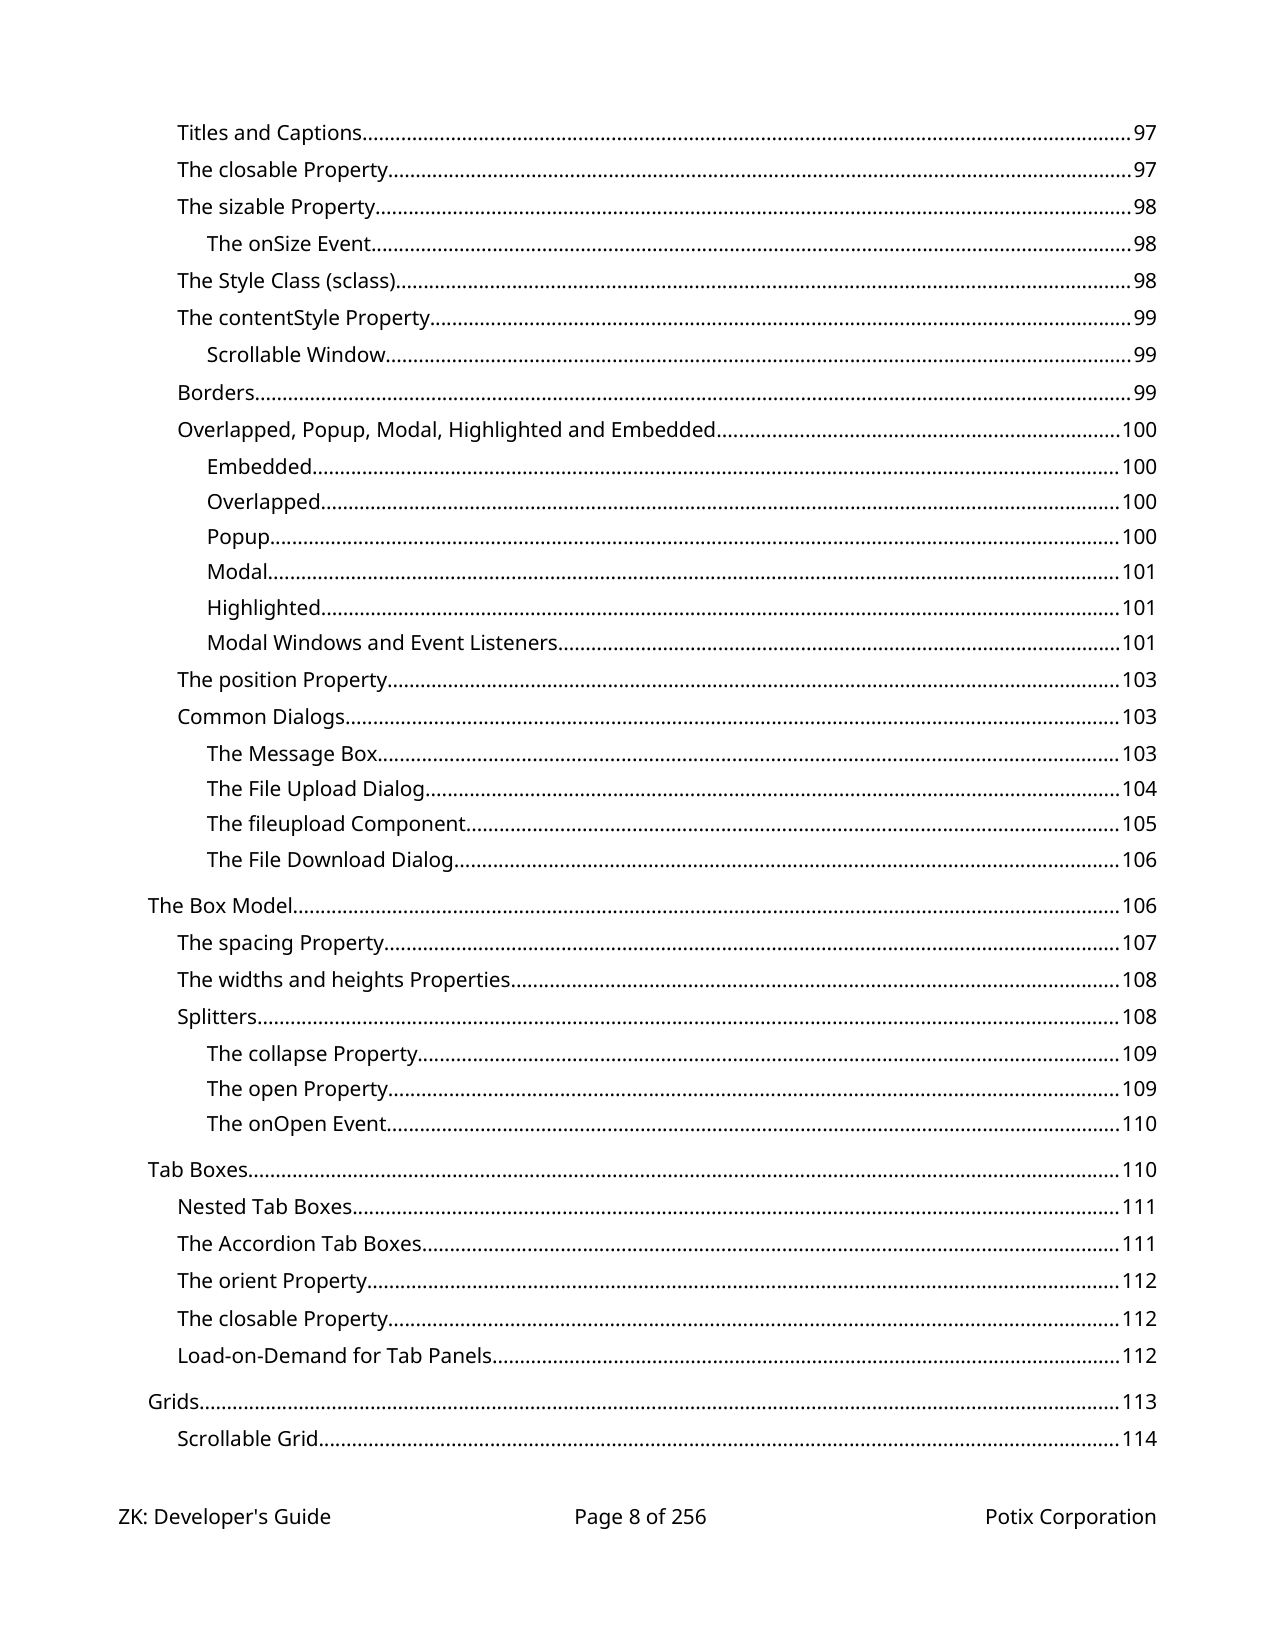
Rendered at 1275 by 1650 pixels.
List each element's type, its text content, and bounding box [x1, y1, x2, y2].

text Grids 113 [148, 1387, 1157, 1415]
text Scrollable Grid 114 [177, 1424, 1157, 1452]
text The File Download Dialog 106 [207, 845, 1157, 873]
text Tab Boxes 110 [148, 1155, 1157, 1184]
text Highlighted 101 [207, 593, 1157, 621]
text The closable Property 97 [177, 155, 1157, 183]
text Embedded 100 [207, 452, 1157, 480]
text Common Dialogs 103 [177, 702, 1157, 730]
text Modal Windows and Event Listeners 101 [207, 628, 1157, 656]
text Splitters 108 [177, 1002, 1157, 1030]
text Titles and Captions 97 [177, 118, 1157, 146]
text The Box Model 106 [148, 891, 1157, 919]
text The File Upload Dialog 104 [207, 774, 1157, 803]
text Load-on-Demand for Tab Panels 112 [177, 1341, 1157, 1369]
text The sizable Property 98 [177, 192, 1157, 221]
text Overlapped, Popup, Modal, Highlighted and Embedded 100 [177, 415, 1157, 443]
text Scrollable Window 99 [207, 341, 1157, 369]
text The open Property 109 [207, 1074, 1157, 1102]
text The onSize Event 98 [207, 229, 1157, 258]
text Modal 101 [207, 557, 1157, 586]
text The orient Property 112 [177, 1267, 1157, 1295]
text The collapse Property 109 [207, 1039, 1157, 1067]
text The onOpen Event 110 [207, 1109, 1157, 1138]
text Overlapped 100 [207, 487, 1157, 515]
text The Accordion Tab Boxes 111 [177, 1229, 1157, 1258]
text The spacing Property 107 [177, 928, 1157, 956]
text The closable Property 112 [177, 1304, 1157, 1332]
text The Style Class (sclass) 98 [177, 266, 1157, 295]
text Borders 99 [177, 378, 1157, 406]
text The Message Box 103 [207, 739, 1157, 767]
text Popup 100 [207, 522, 1157, 551]
text The widths and heights Properties 108 [177, 965, 1157, 993]
text Nested Tab Boxes 111 [177, 1192, 1157, 1221]
text The position Property 103 [177, 665, 1157, 693]
text The contentStyle Property 99 [177, 303, 1157, 332]
text The fileupload Component 105 [207, 809, 1157, 838]
